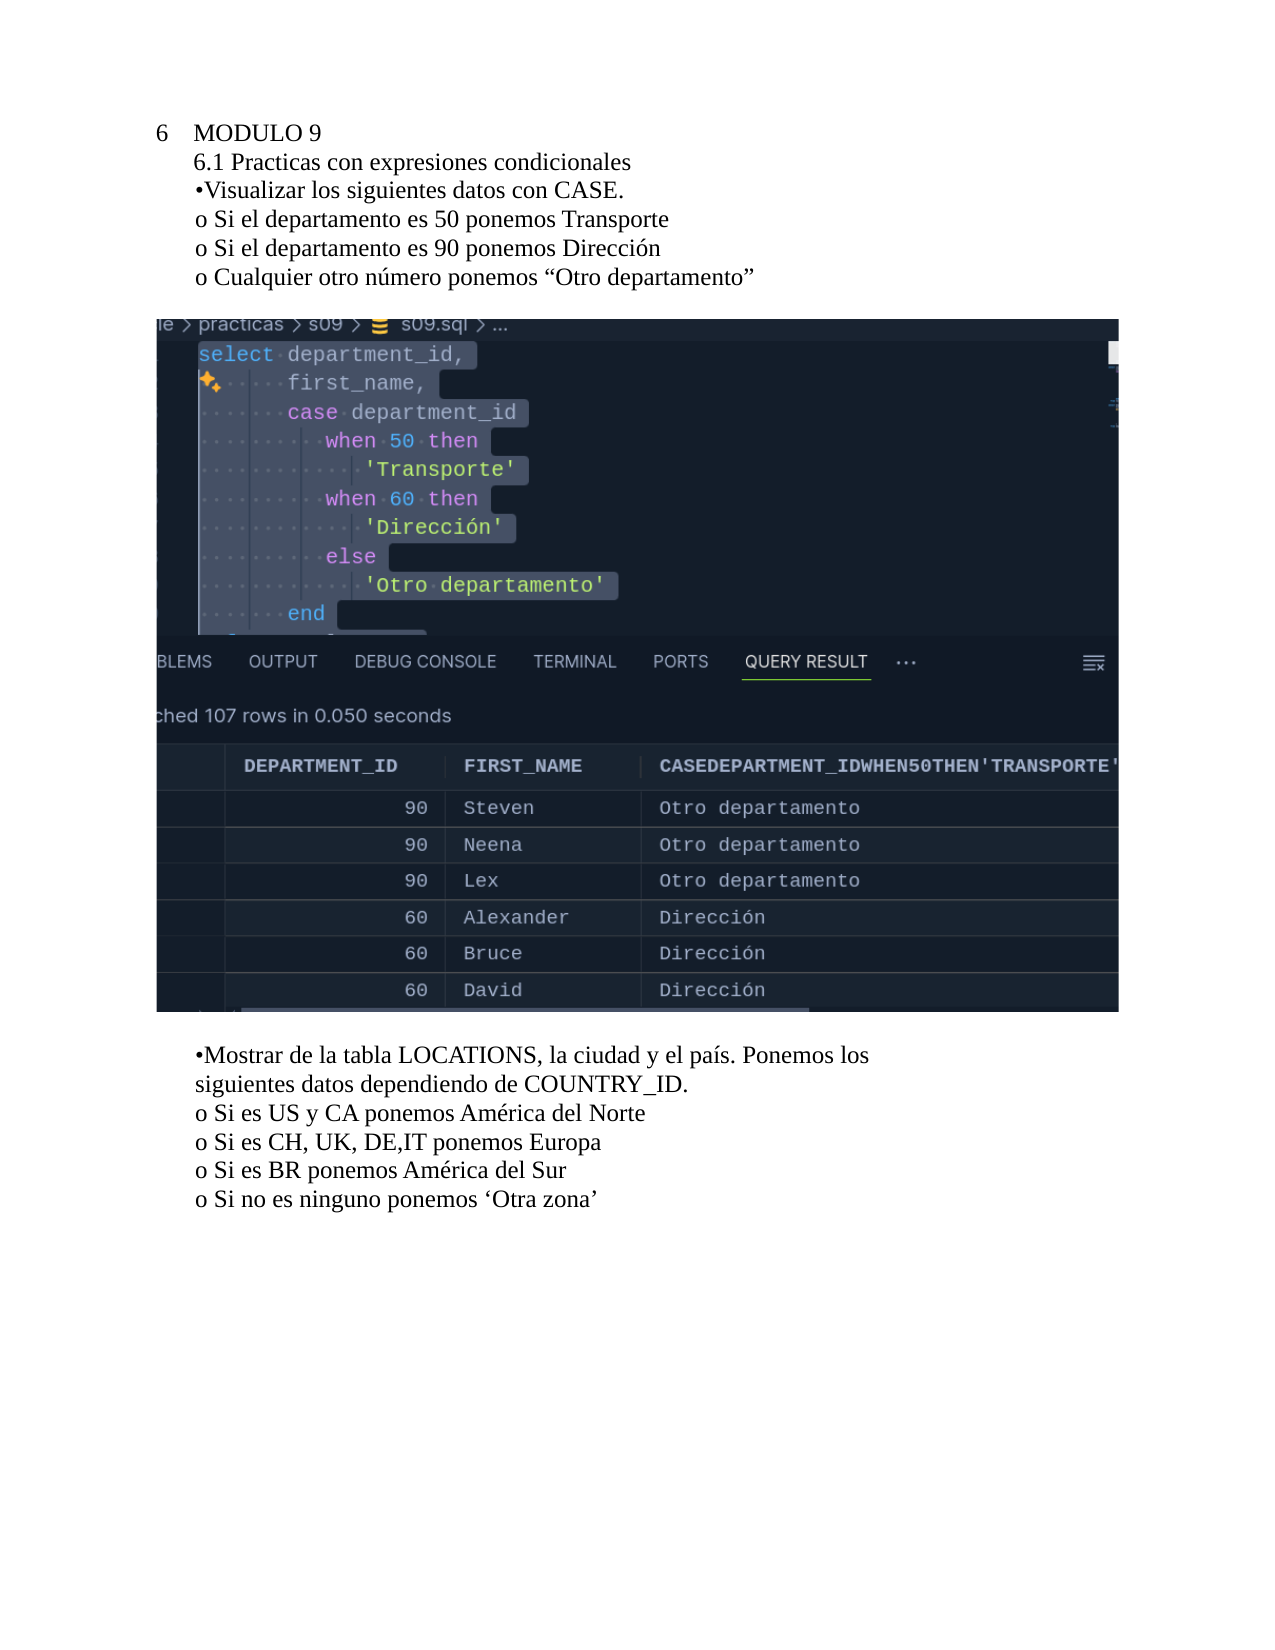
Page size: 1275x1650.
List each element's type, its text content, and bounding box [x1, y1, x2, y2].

text o Si no es ninguno ponemos ‘Otra zona’ [195, 1184, 1157, 1213]
text o Si el departamento es 90 ponemos Dirección [195, 233, 1157, 262]
text •Visualizar los siguientes datos con CASE. [195, 176, 1157, 204]
text o Si es CH, UK, DE,IT ponemos Europa [195, 1127, 1157, 1156]
text siguientes datos dependiendo de COUNTRY_ID. [195, 1069, 1157, 1098]
list Practicas con expresiones condicionales [193, 147, 1157, 176]
text o Si es BR ponemos América del Sur [195, 1156, 1157, 1184]
list MODULO 9 [156, 118, 1157, 147]
text o Si es US y CA ponemos América del Norte [195, 1098, 1157, 1127]
text •Mostrar de la tabla LOCATIONS, la ciudad y el país. Ponemos los [195, 1041, 1157, 1069]
text o Cualquier otro número ponemos “Otro departamento” [195, 262, 1157, 291]
text o Si el departamento es 50 ponemos Transporte [195, 204, 1157, 233]
picture [156, 319, 1119, 1012]
